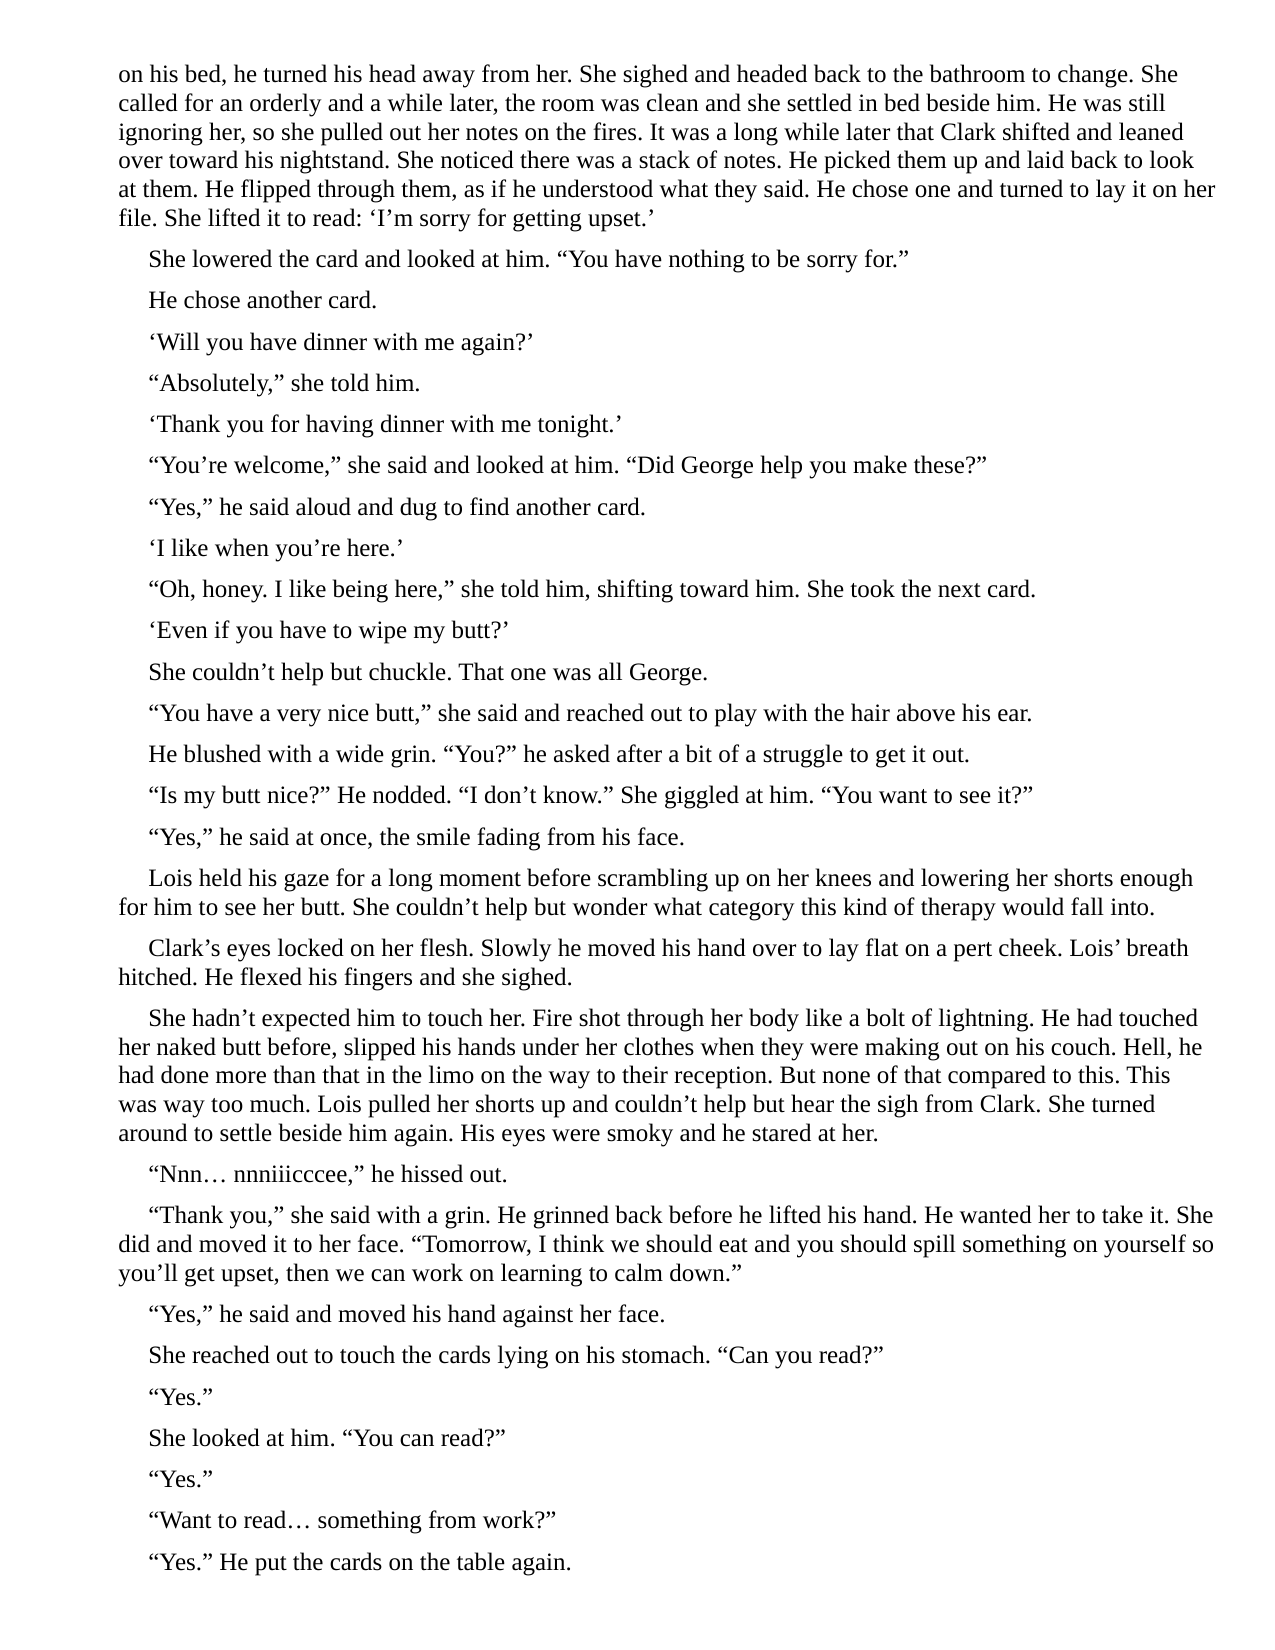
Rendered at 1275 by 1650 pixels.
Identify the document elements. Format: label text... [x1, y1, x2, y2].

text “Yes.” [118, 1382, 1216, 1410]
text ‘Even if you have to wipe my butt?’ [118, 615, 1216, 644]
text “Oh, honey. I like being here,” she told him, shifting toward him. She took the next card. [118, 574, 1216, 603]
text on his bed, he turned his head away from her. She sighed and headed back to the bathroom to change. She called for an orderly and a while later, the room was clean and she settled in bed beside him. He was still ignoring her, so she pulled out her notes on the fires. It was a long while later that Clark shifted and leaned over toward his nightstand. She noticed there was a stack of notes. He picked them up and laid back to look at them. He flipped through them, as if he understood what they said. He chose one and turned to lay it on her file. She lifted it to read: ‘I’m sorry for getting upset.’ [118, 59, 1216, 232]
text Lois held his gaze for a long moment before scrambling up on her knees and lowering her shorts enough for him to see her butt. She couldn’t help but wonder what category this kind of therapy would fall into. [118, 863, 1216, 920]
text “Yes,” he said aloud and dug to find another card. [118, 492, 1216, 520]
text “Absolutely,” she told him. [118, 368, 1216, 397]
text She reached out to touch the cards lying on his stomach. “Can you read?” [118, 1340, 1216, 1369]
text “You have a very nice butt,” she said and reached out to play with the hair above his ear. [118, 698, 1216, 727]
text She hadn’t expected him to touch her. Fire shot through her body like a bolt of lightning. He had touched her naked butt before, slipped his hands under her clothes when they were making out on his couch. Hell, he had done more than that in the limo on the way to their reception. But none of that compared to this. This was way too much. Lois pulled her shorts up and couldn’t help but hear the sigh from Clark. She turned around to settle beside him again. His eyes were smoky and he stared at her. [118, 1003, 1216, 1147]
text ‘Will you have dinner with me again?’ [118, 327, 1216, 355]
text “Is my butt nice?” He nodded. “I don’t know.” She giggled at him. “You want to see it?” [118, 780, 1216, 809]
text He chose another card. [118, 285, 1216, 314]
text “Thank you,” she said with a grin. He grinned back before he lifted his hand. He wanted her to take it. She did and moved it to her face. “Tomorrow, I think we should eat and you should spill something on yourself so you’ll get upset, then we can work on learning to calm down.” [118, 1200, 1216, 1287]
text ‘I like when you’re here.’ [118, 533, 1216, 562]
text She couldn’t help but chuckle. That one was all George. [118, 657, 1216, 685]
text She lowered the card and looked at him. “You have nothing to be sorry for.” [118, 244, 1216, 273]
text She looked at him. “You can read?” [118, 1423, 1216, 1452]
text Clark’s eyes locked on her flesh. Slowly he moved his hand over to lay flat on a pert cheek. Lois’ breath hitched. He flexed his fingers and she sighed. [118, 933, 1216, 990]
text “Yes.” He put the cards on the table again. [118, 1547, 1216, 1575]
text He blushed with a wide grin. “You?” he asked after a bit of a struggle to get it out. [118, 739, 1216, 768]
text “Yes.” [118, 1464, 1216, 1493]
text “Nnn… nnniiicccee,” he hissed out. [118, 1159, 1216, 1188]
text “Yes,” he said at once, the smile fading from his face. [118, 822, 1216, 850]
text “Want to read… something from work?” [118, 1505, 1216, 1534]
text “Yes,” he said and moved his hand against her face. [118, 1299, 1216, 1328]
text “You’re welcome,” she said and looked at him. “Did George help you make these?” [118, 450, 1216, 479]
text ‘Thank you for having dinner with me tonight.’ [118, 409, 1216, 438]
